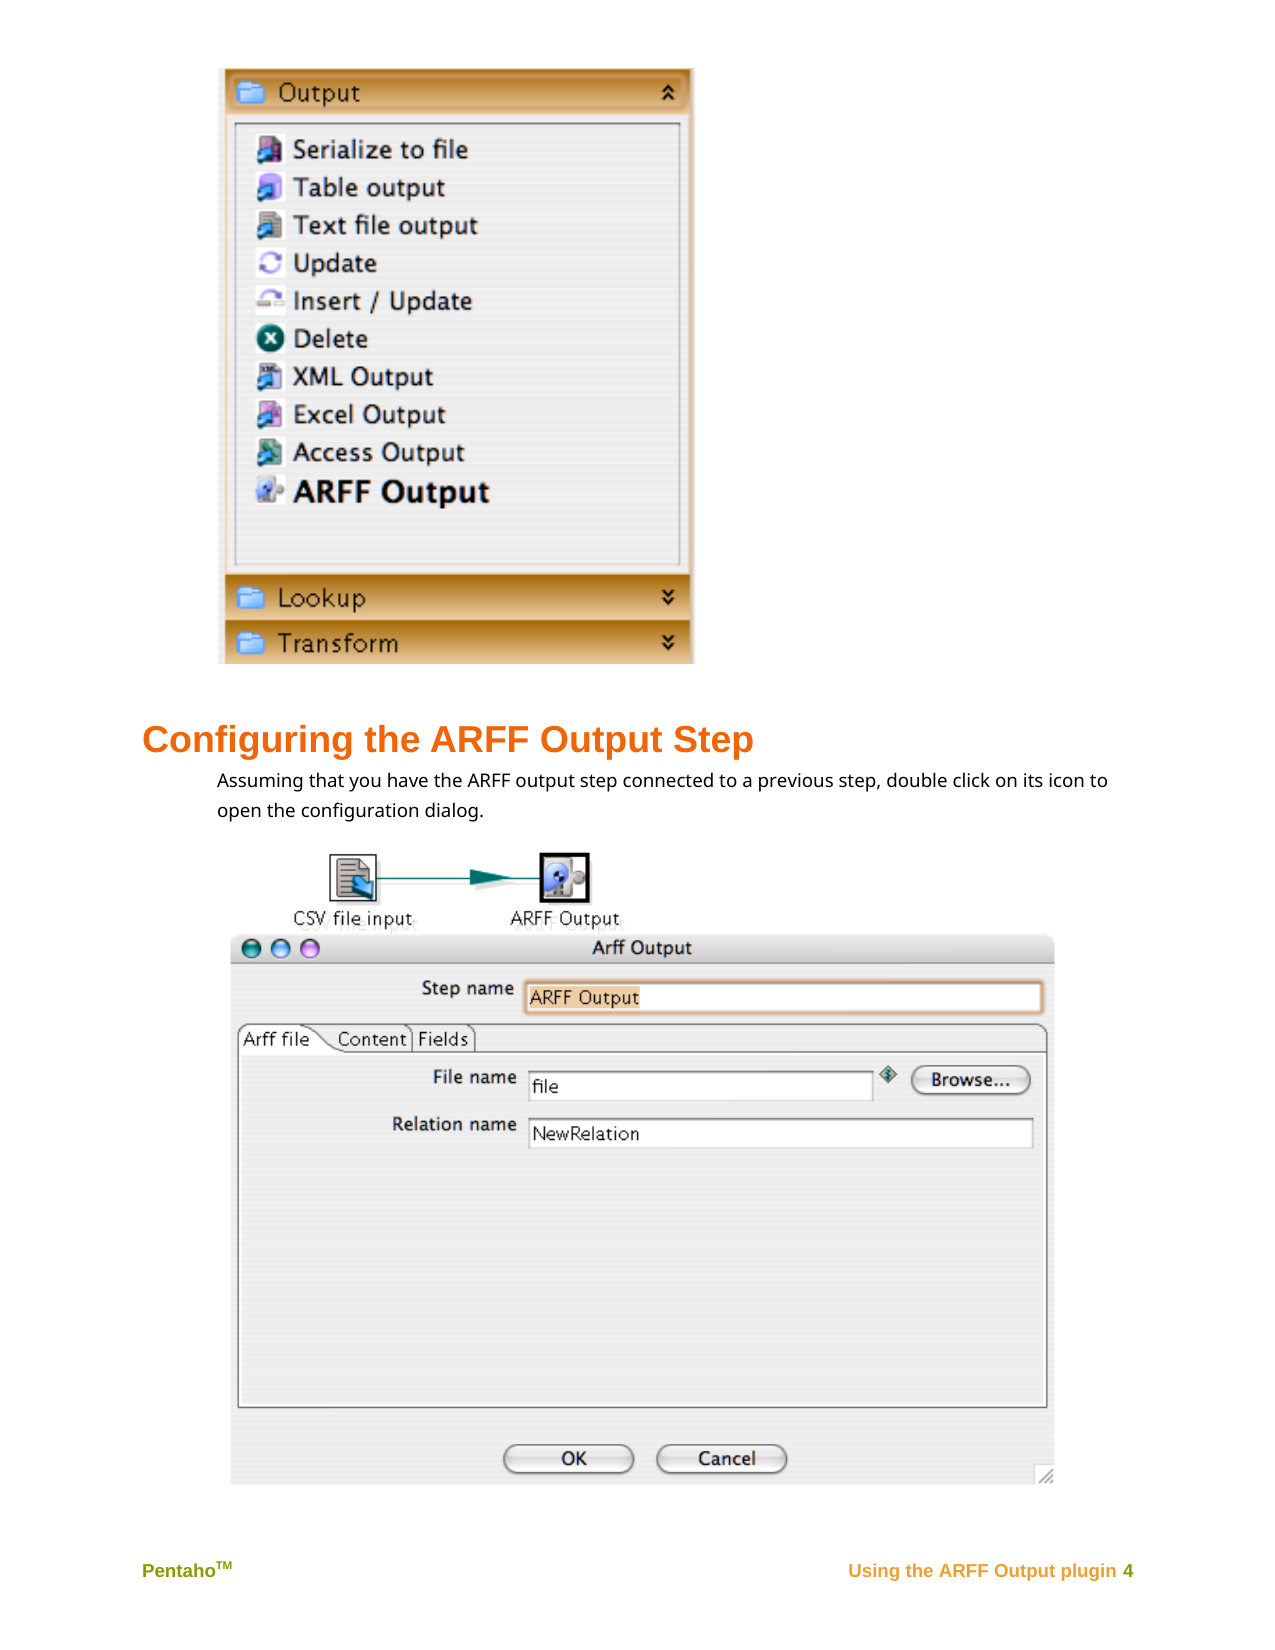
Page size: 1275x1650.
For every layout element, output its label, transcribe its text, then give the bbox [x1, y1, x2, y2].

text Assuming that you have the ARFF output step connected to a previous step, double click on its icon to open the configuration dialog. [217, 764, 1133, 823]
picture [221, 846, 1063, 1491]
picture [218, 68, 696, 664]
subtitle Configuring the ARFF Output Step [142, 729, 1133, 758]
